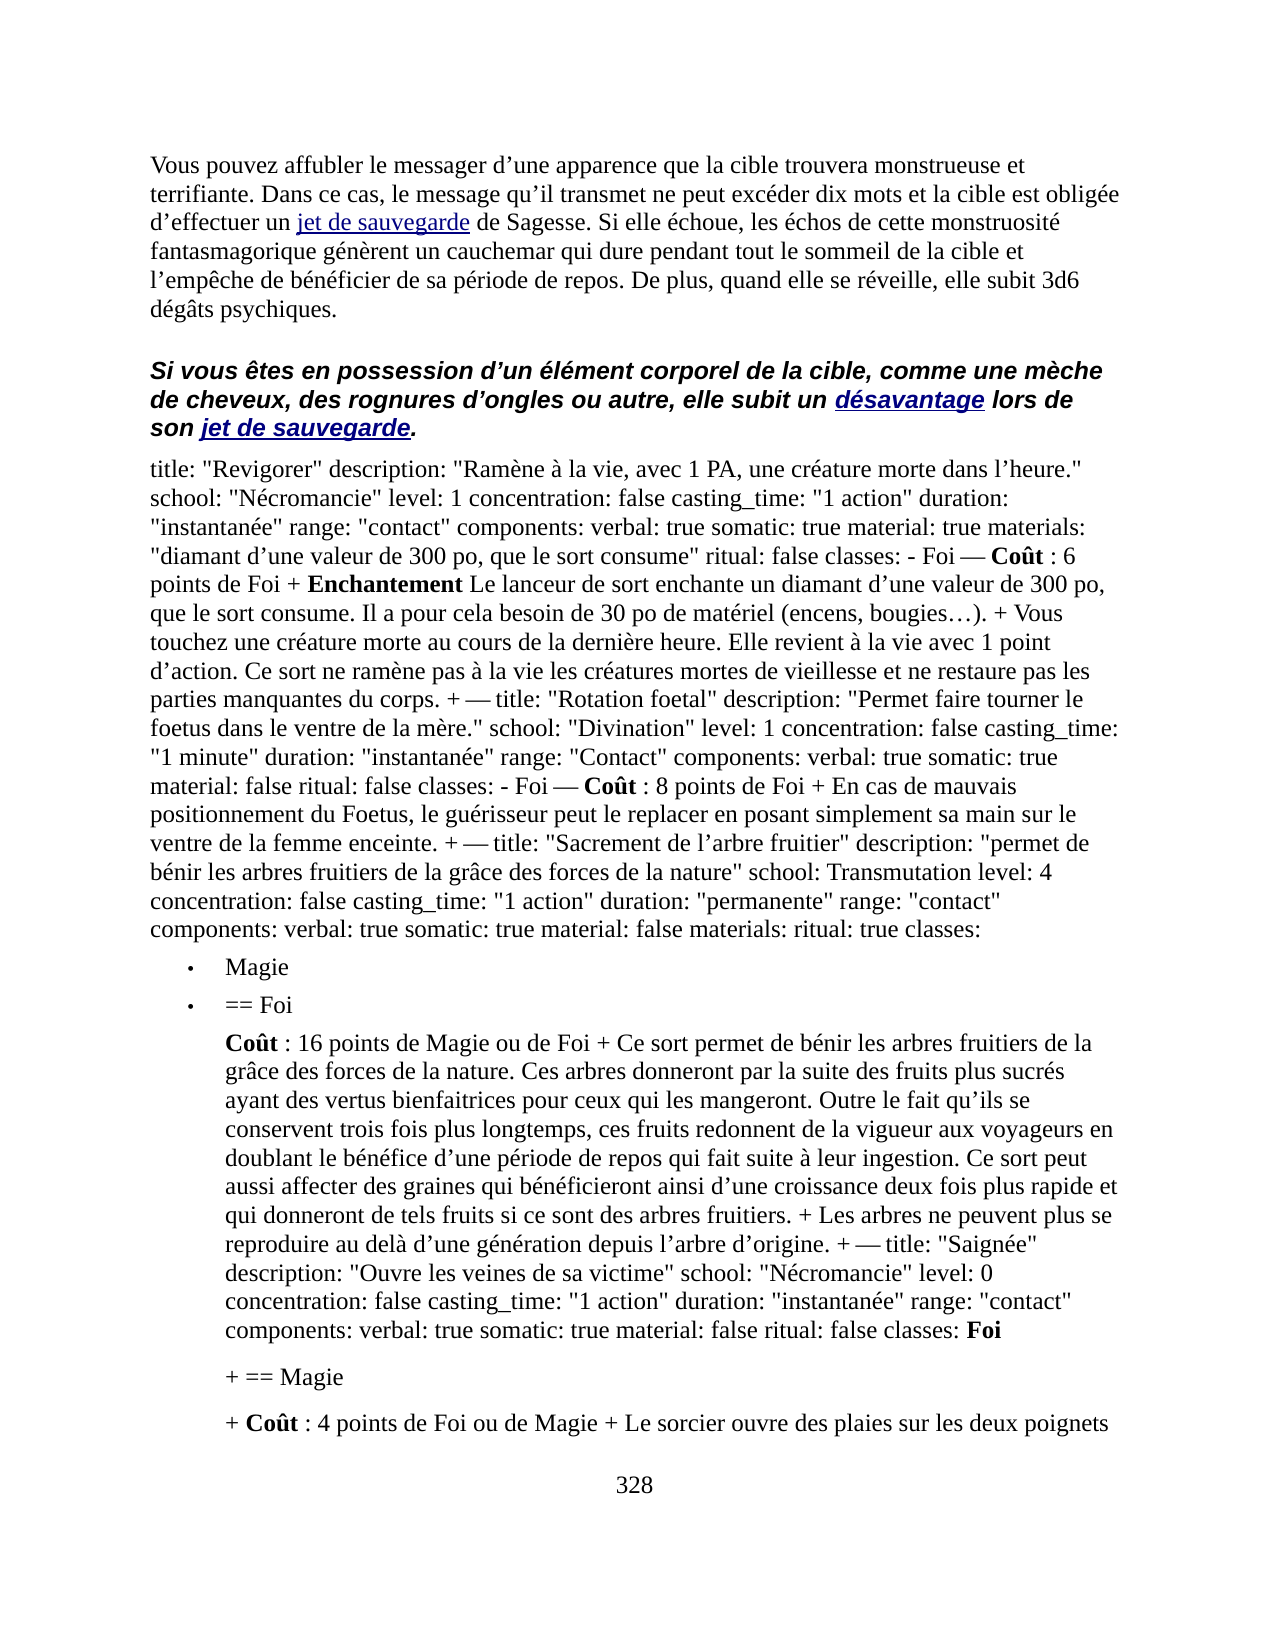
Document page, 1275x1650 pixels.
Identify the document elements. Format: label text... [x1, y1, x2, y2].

text Vous pouvez affubler le messager d’une apparence que la cible trouvera monstrueuse et terrifiante. Dans ce cas, le message qu’il transmet ne peut excéder dix mots et la cible est obligée d’effectuer un jet de sauvegarde de Sagesse. Si elle échoue, les échos de cette monstruosité fantasmagorique génèrent un cauchemar qui dure pendant tout le sommeil de la cible et l’empêche de bénéficier de sa période de repos. De plus, quand elle se réveille, elle subit 3d6 dégâts psychiques. [150, 150, 1125, 322]
list Magie [187, 952, 1125, 981]
list == Foi [187, 990, 1125, 1019]
list + Coût : 4 points de Foi ou de Magie + Le sorcier ouvre des plaies sur les deux poignets [187, 1408, 1125, 1437]
subtitle Si vous êtes en possession d’un élément corporel de la cible, comme une mèche de cheveux, des rognures d’ongles ou autre, elle subit un désavantage lors de son jet de sauvegarde. [150, 356, 1125, 442]
text title: "Revigorer" description: "Ramène à la vie, avec 1 PA, une créature morte dans l’heure." school: "Nécromancie" level: 1 concentration: false casting_time: "1 action" duration: "instantanée" range: "contact" components: verbal: true somatic: true material: true materials: "diamant d’une valeur de 300 po, que le sort consume" ritual: false classes: - Foi — Coût : 6 points de Foi + Enchantement Le lanceur de sort enchante un diamant d’une valeur de 300 po, que le sort consume. Il a pour cela besoin de 30 po de matériel (encens, bougies…​). + Vous touchez une créature morte au cours de la dernière heure. Elle revient à la vie avec 1 point d’action. Ce sort ne ramène pas à la vie les créatures mortes de vieillesse et ne restaure pas les parties manquantes du corps. + — title: "Rotation foetal" description: "Permet faire tourner le foetus dans le ventre de la mère." school: "Divination" level: 1 concentration: false casting_time: "1 minute" duration: "instantanée" range: "Contact" components: verbal: true somatic: true material: false ritual: false classes: - Foi — Coût : 8 points de Foi + En cas de mauvais positionnement du Foetus, le guérisseur peut le replacer en posant simplement sa main sur le ventre de la femme enceinte. + — title: "Sacrement de l’arbre fruitier" description: "permet de bénir les arbres fruitiers de la grâce des forces de la nature" school: Transmutation level: 4 concentration: false casting_time: "1 action" duration: "permanente" range: "contact" components: verbal: true somatic: true material: false materials: ritual: true classes: [150, 454, 1125, 943]
list Coût : 16 points de Magie ou de Foi + Ce sort permet de bénir les arbres fruitiers de la grâce des forces de la nature. Ces arbres donneront par la suite des fruits plus sucrés ayant des vertus bienfaitrices pour ceux qui les mangeront. Outre le fait qu’ils se conservent trois fois plus longtemps, ces fruits redonnent de la vigueur aux voyageurs en doublant le bénéfice d’une période de repos qui fait suite à leur ingestion. Ce sort peut aussi affecter des graines qui bénéficieront ainsi d’une croissance deux fois plus rapide et qui donneront de tels fruits si ce sont des arbres fruitiers. + Les arbres ne peuvent plus se reproduire au delà d’une génération depuis l’arbre d’origine. + — title: "Saignée" description: "Ouvre les veines de sa victime" school: "Nécromancie" level: 0 concentration: false casting_time: "1 action" duration: "instantanée" range: "contact" components: verbal: true somatic: true material: false ritual: false classes: Foi [187, 1028, 1125, 1344]
list + == Magie [187, 1362, 1125, 1391]
